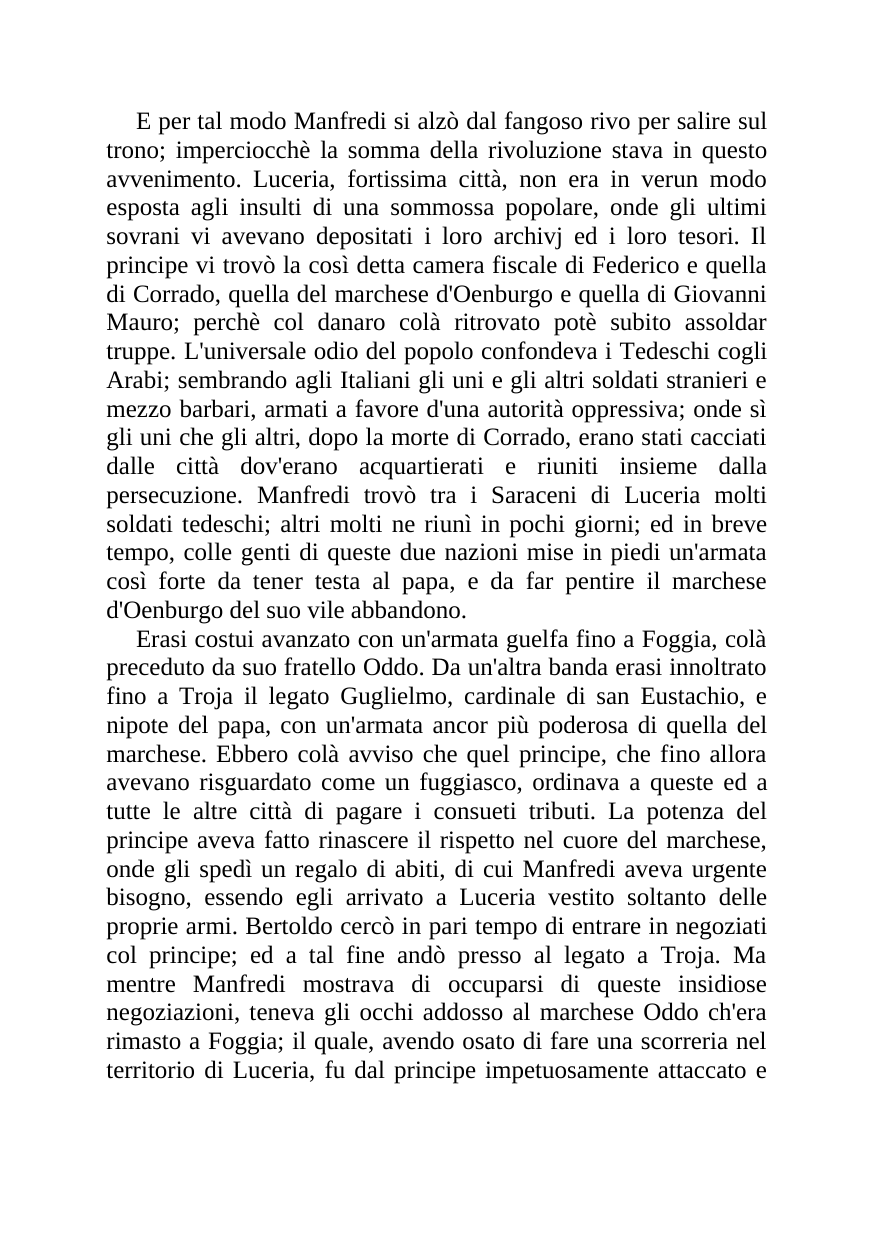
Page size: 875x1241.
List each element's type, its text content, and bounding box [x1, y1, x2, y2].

text E per tal modo Manfredi si alzò dal fangoso rivo per salire sul trono; imperciocchè la somma della rivoluzione stava in questo avvenimento. Luceria, fortissima città, non era in verun modo esposta agli insulti di una sommossa popolare, onde gli ultimi sovrani vi avevano depositati i loro archivj ed i loro tesori. Il principe vi trovò la così detta camera fiscale di Federico e quella di Corrado, quella del marchese d'Oenburgo e quella di Giovanni Mauro; perchè col danaro colà ritrovato potè subito assoldar truppe. L'universale odio del popolo confondeva i Tedeschi cogli Arabi; sembrando agli Italiani gli uni e gli altri soldati stranieri e mezzo barbari, armati a favore d'una autorità oppressiva; onde sì gli uni che gli altri, dopo la morte di Corrado, erano stati cacciati dalle città dov'erano acquartierati e riuniti insieme dalla persecuzione. Manfredi trovò tra i Saraceni di Luceria molti soldati tedeschi; altri molti ne riunì in pochi giorni; ed in breve tempo, colle genti di queste due nazioni mise in piedi un'armata così forte da tener testa al papa, e da far pentire il marchese d'Oenburgo del suo vile abbandono. [106, 106, 768, 624]
text Erasi costui avanzato con un'armata guelfa fino a Foggia, colà preceduto da suo fratello Oddo. Da un'altra banda erasi innoltrato fino a Troja il legato Guglielmo, cardinale di san Eustachio, e nipote del papa, con un'armata ancor più poderosa di quella del marchese. Ebbero colà avviso che quel principe, che fino allora avevano risguardato come un fuggiasco, ordinava a queste ed a tutte le altre città di pagare i consueti tributi. La potenza del principe aveva fatto rinascere il rispetto nel cuore del marchese, onde gli spedì un regalo di abiti, di cui Manfredi aveva urgente bisogno, essendo egli arrivato a Luceria vestito soltanto delle proprie armi. Bertoldo cercò in pari tempo di entrare in negoziati col principe; ed a tal fine andò presso al legato a Troja. Ma mentre Manfredi mostrava di occuparsi di queste insidiose negoziazioni, teneva gli occhi addosso al marchese Oddo ch'era rimasto a Foggia; il quale, avendo osato di fare una scorreria nel territorio di Luceria, fu dal principe impetuosamente attaccato e [106, 624, 768, 1084]
